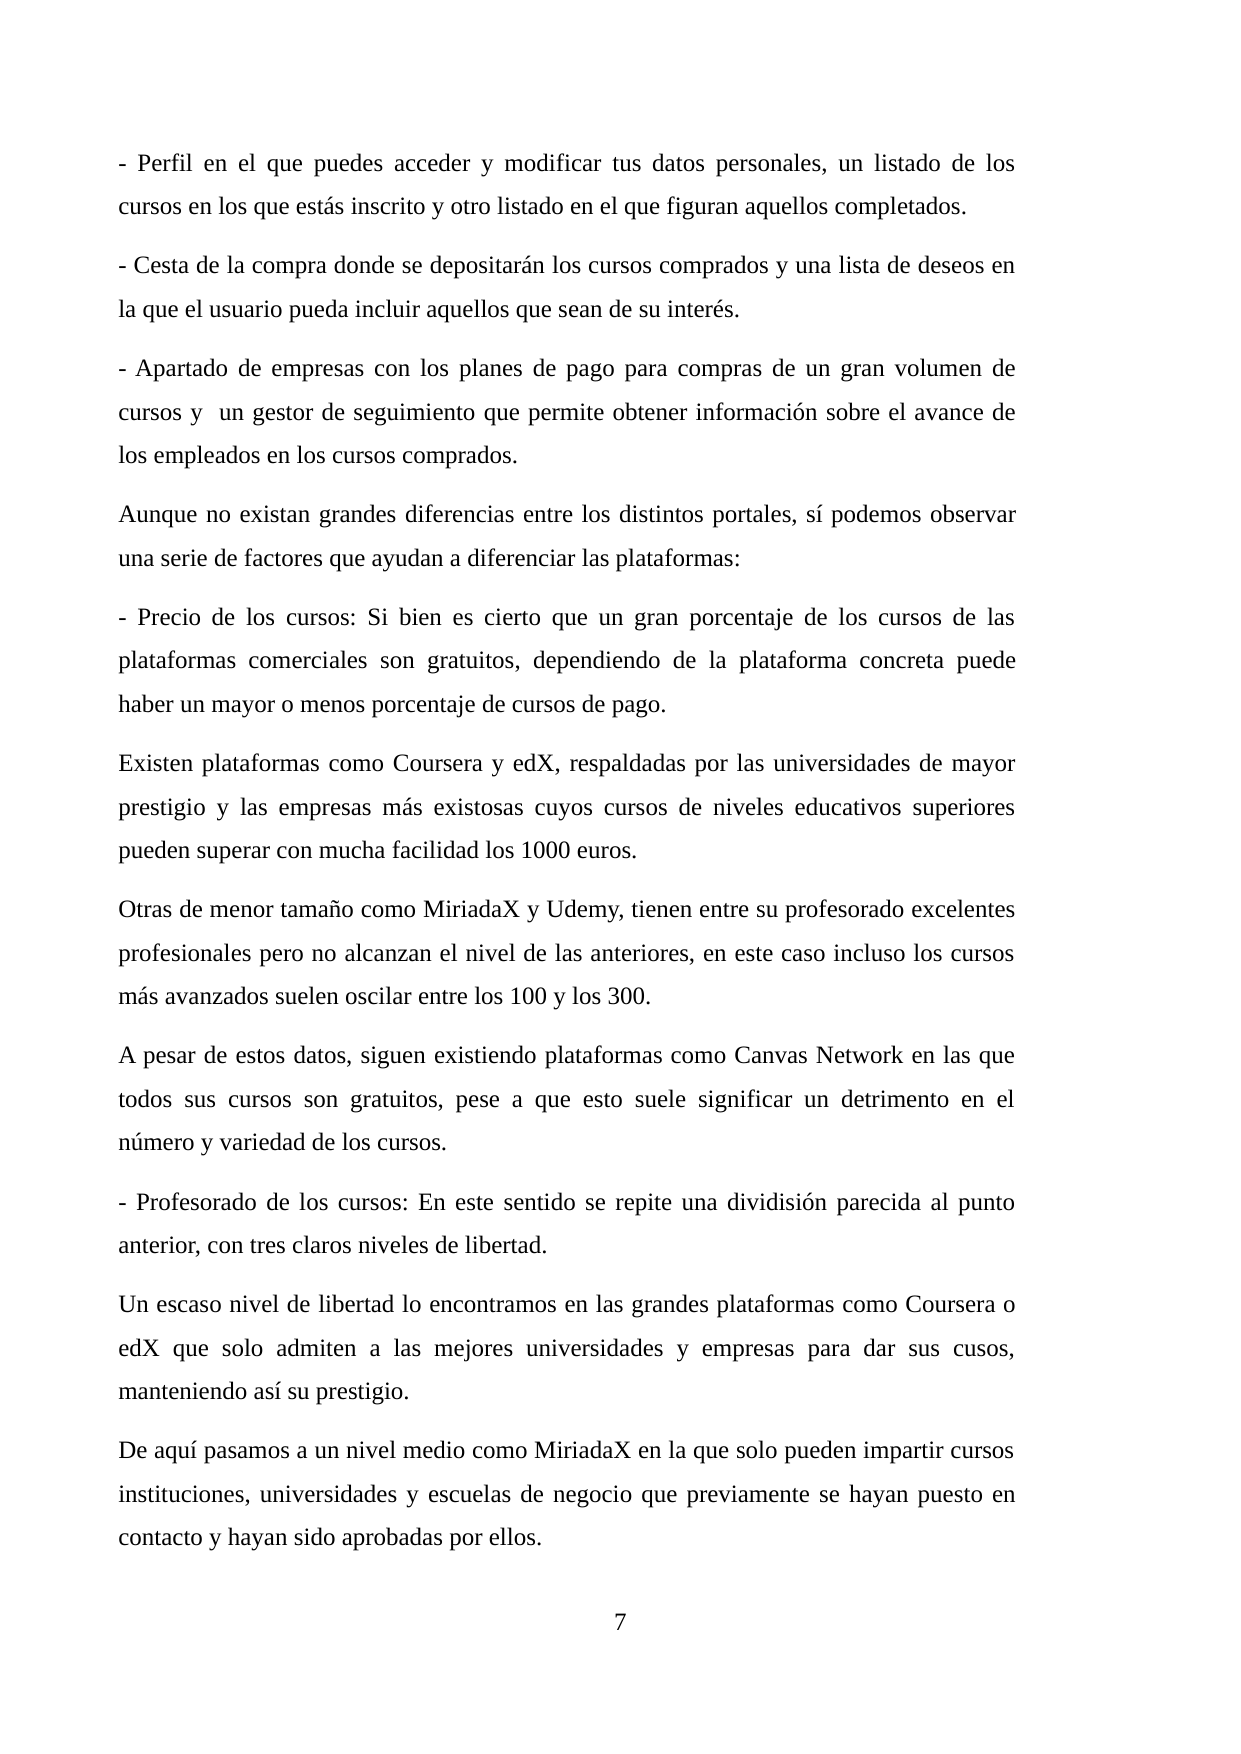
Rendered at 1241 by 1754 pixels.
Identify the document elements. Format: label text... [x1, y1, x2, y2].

text Otras de menor tamaño como MiriadaX y Udemy, tienen entre su profesorado excelentes profesionales pero no alcanzan el nivel de las anteriores, en este caso incluso los cursos más avanzados suelen oscilar entre los 100 y los 300. [118, 894, 1017, 1009]
text Un escaso nivel de libertad lo encontramos en las grandes plataformas como Coursera o edX que solo admiten a las mejores universidades y empresas para dar sus cusos, manteniendo así su prestigio. [118, 1289, 1017, 1404]
text Aunque no existan grandes diferencias entre los distintos portales, sí podemos observar una serie de factores que ayudan a diferenciar las plataformas: [118, 499, 1017, 571]
text - Cesta de la compra donde se depositarán los cursos comprados y una lista de deseos en la que el usuario pueda incluir aquellos que sean de su interés. [118, 251, 1017, 322]
text - Precio de los cursos: Si bien es cierto que un gran porcentaje de los cursos de las plataformas comerciales son gratuitos, dependiendo de la plataforma concreta puede haber un mayor o menos porcentaje de cursos de pago. [118, 602, 1017, 717]
text De aquí pasamos a un nivel medio como MiriadaX en la que solo pueden impartir cursos instituciones, universidades y escuelas de negocio que previamente se hayan puesto en contacto y hayan sido aprobadas por ellos. [118, 1436, 1017, 1551]
text - Perfil en el que puedes acceder y modificar tus datos personales, un listado de los cursos en los que estás inscrito y otro listado en el que figuran aquellos completados. [118, 148, 1017, 219]
text - Apartado de empresas con los planes de pago para compras de un gran volumen de cursos y un gestor de seguimiento que permite obtener información sobre el avance de los empleados en los cursos comprados. [118, 353, 1017, 468]
text - Profesorado de los cursos: En este sentido se repite una dividisión parecida al punto anterior, con tres claros niveles de libertad. [118, 1187, 1017, 1258]
text A pesar de estos datos, siguen existiendo plataformas como Canvas Network en las que todos sus cursos son gratuitos, pese a que esto suele significar un detrimento en el número y variedad de los cursos. [118, 1041, 1017, 1156]
text Existen plataformas como Coursera y edX, respaldadas por las universidades de mayor prestigio y las empresas más existosas cuyos cursos de niveles educativos superiores pueden superar con mucha facilidad los 1000 euros. [118, 748, 1017, 863]
